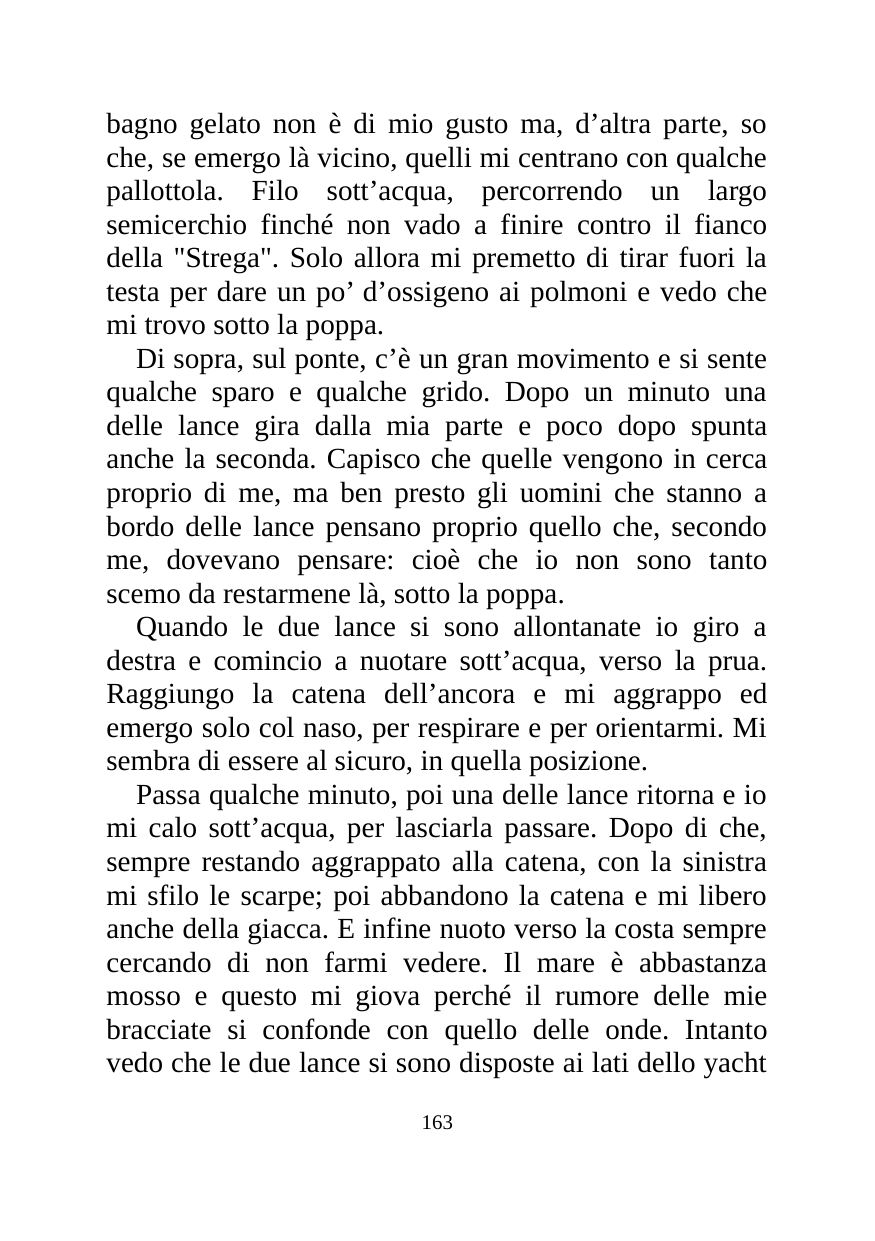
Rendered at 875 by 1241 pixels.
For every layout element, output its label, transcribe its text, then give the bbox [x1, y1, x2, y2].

text bagno gelato non è di mio gusto ma, d’altra parte, so che, se emergo là vicino, quelli mi centrano con qualche pallottola. Filo sott’acqua, percorrendo un largo semicerchio finché non vado a finire contro il fianco della "Strega". Solo allora mi premetto di tirar fuori la testa per dare un po’ d’ossigeno ai polmoni e vedo che mi trovo sotto la poppa. [106, 106, 768, 341]
text Quando le due lance si sono allontanate io giro a destra e comincio a nuotare sott’acqua, verso la prua. Raggiungo la catena dell’ancora e mi aggrappo ed emergo solo col naso, per respirare e per orientarmi. Mi sembra di essere al sicuro, in quella posizione. [106, 609, 768, 777]
text Di sopra, sul ponte, c’è un gran movimento e si sente qualche sparo e qualche grido. Dopo un minuto una delle lance gira dalla mia parte e poco dopo spunta anche la seconda. Capisco che quelle vengono in cerca proprio di me, ma ben presto gli uomini che stanno a bordo delle lance pensano proprio quello che, secondo me, dovevano pensare: cioè che io non sono tanto scemo da restarmene là, sotto la poppa. [106, 341, 768, 609]
text Passa qualche minuto, poi una delle lance ritorna e io mi calo sott’acqua, per lasciarla passare. Dopo di che, sempre restando aggrappato alla catena, con la sinistra mi sfilo le scarpe; poi abbandono la catena e mi libero anche della giacca. E infine nuoto verso la costa sempre cercando di non farmi vedere. Il mare è abbastanza mosso e questo mi giova perché il rumore delle mie bracciate si confonde con quello delle onde. Intanto vedo che le due lance si sono disposte ai lati dello yacht [106, 777, 768, 1079]
